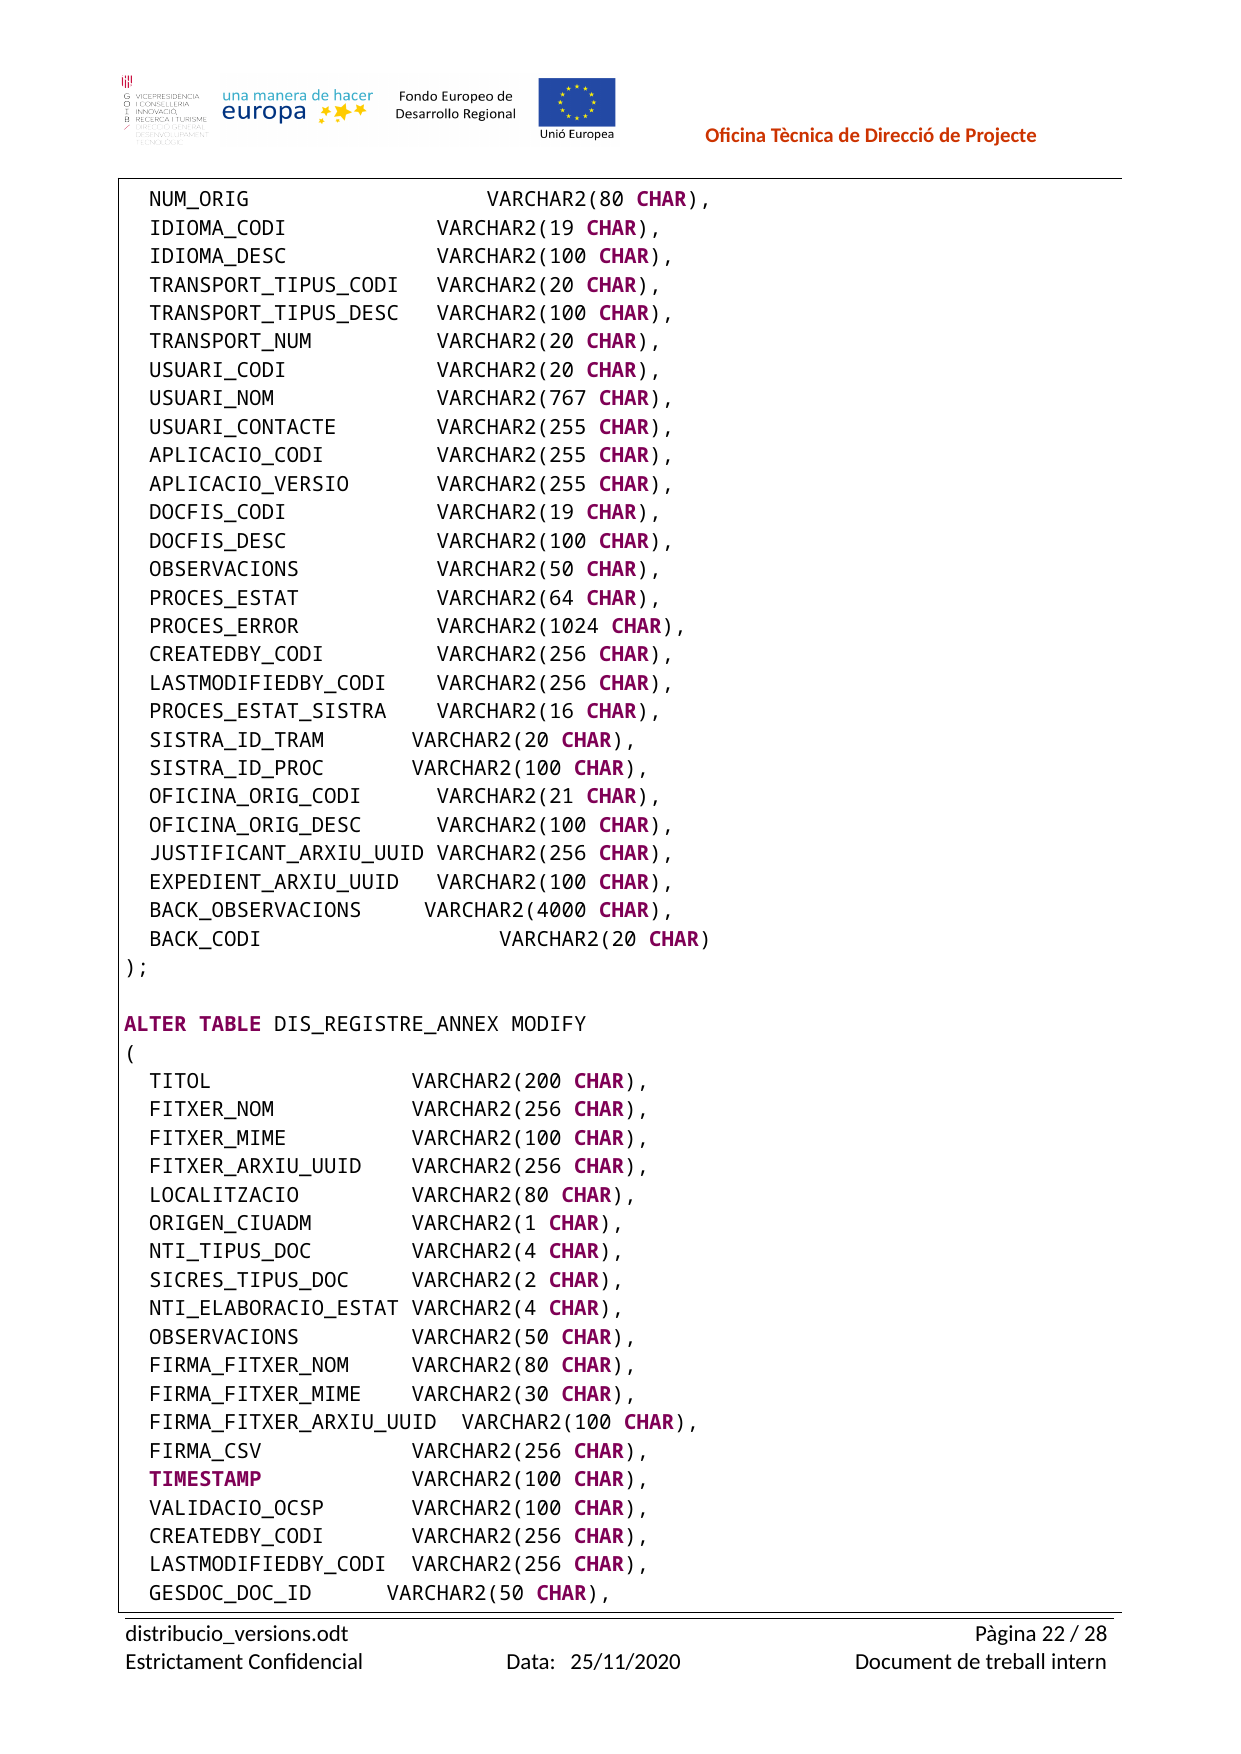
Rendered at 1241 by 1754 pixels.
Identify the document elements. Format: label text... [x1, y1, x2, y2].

table_header NUM_ORIG VARCHAR2(80 CHAR), IDIOMA_CODI VARCHAR2(19 CHAR), IDIOMA_DESC VARCHAR2(100 CHAR), TRANSPORT_TIPUS_CODI VARCHAR2(20 CHAR), TRANSPORT_TIPUS_DESC VARCHAR2(100 CHAR), TRANSPORT_NUM VARCHAR2(20 CHAR), USUARI_CODI VARCHAR2(20 CHAR), USUARI_NOM VARCHAR2(767 CHAR), USUARI_CONTACTE VARCHAR2(255 CHAR), APLICACIO_CODI VARCHAR2(255 CHAR), APLICACIO_VERSIO VARCHAR2(255 CHAR), DOCFIS_CODI VARCHAR2(19 CHAR), DOCFIS_DESC VARCHAR2(100 CHAR), OBSERVACIONS VARCHAR2(50 CHAR), PROCES_ESTAT VARCHAR2(64 CHAR), PROCES_ERROR VARCHAR2(1024 CHAR), CREATEDBY_CODI VARCHAR2(256 CHAR), LASTMODIFIEDBY_CODI VARCHAR2(256 CHAR), PROCES_ESTAT_SISTRA VARCHAR2(16 CHAR), SISTRA_ID_TRAM VARCHAR2(20 CHAR), SISTRA_ID_PROC VARCHAR2(100 CHAR), OFICINA_ORIG_CODI VARCHAR2(21 CHAR), OFICINA_ORIG_DESC VARCHAR2(100 CHAR), JUSTIFICANT_ARXIU_UUID VARCHAR2(256 CHAR), EXPEDIENT_ARXIU_UUID VARCHAR2(100 CHAR), BACK_OBSERVACIONS VARCHAR2(4000 CHAR), BACK_CODI VARCHAR2(20 CHAR) ); ALTER TABLE DIS_REGISTRE_ANNEX MODIFY ( TITOL VARCHAR2(200 CHAR), FITXER_NOM VARCHAR2(256 CHAR), FITXER_MIME VARCHAR2(100 CHAR), FITXER_ARXIU_UUID VARCHAR2(256 CHAR), LOCALITZACIO VARCHAR2(80 CHAR), ORIGEN_CIUADM VARCHAR2(1 CHAR), NTI_TIPUS_DOC VARCHAR2(4 CHAR), SICRES_TIPUS_DOC VARCHAR2(2 CHAR), NTI_ELABORACIO_ESTAT VARCHAR2(4 CHAR), OBSERVACIONS VARCHAR2(50 CHAR), FIRMA_FITXER_NOM VARCHAR2(80 CHAR), FIRMA_FITXER_MIME VARCHAR2(30 CHAR), FIRMA_FITXER_ARXIU_UUID VARCHAR2(100 CHAR), FIRMA_CSV VARCHAR2(256 CHAR), TIMESTAMP VARCHAR2(100 CHAR), VALIDACIO_OCSP VARCHAR2(100 CHAR), CREATEDBY_CODI VARCHAR2(256 CHAR), LASTMODIFIEDBY_CODI VARCHAR2(256 CHAR), GESDOC_DOC_ID VARCHAR2(50 CHAR), [119, 179, 1122, 1612]
picture [118, 73, 213, 147]
picture [219, 73, 621, 147]
